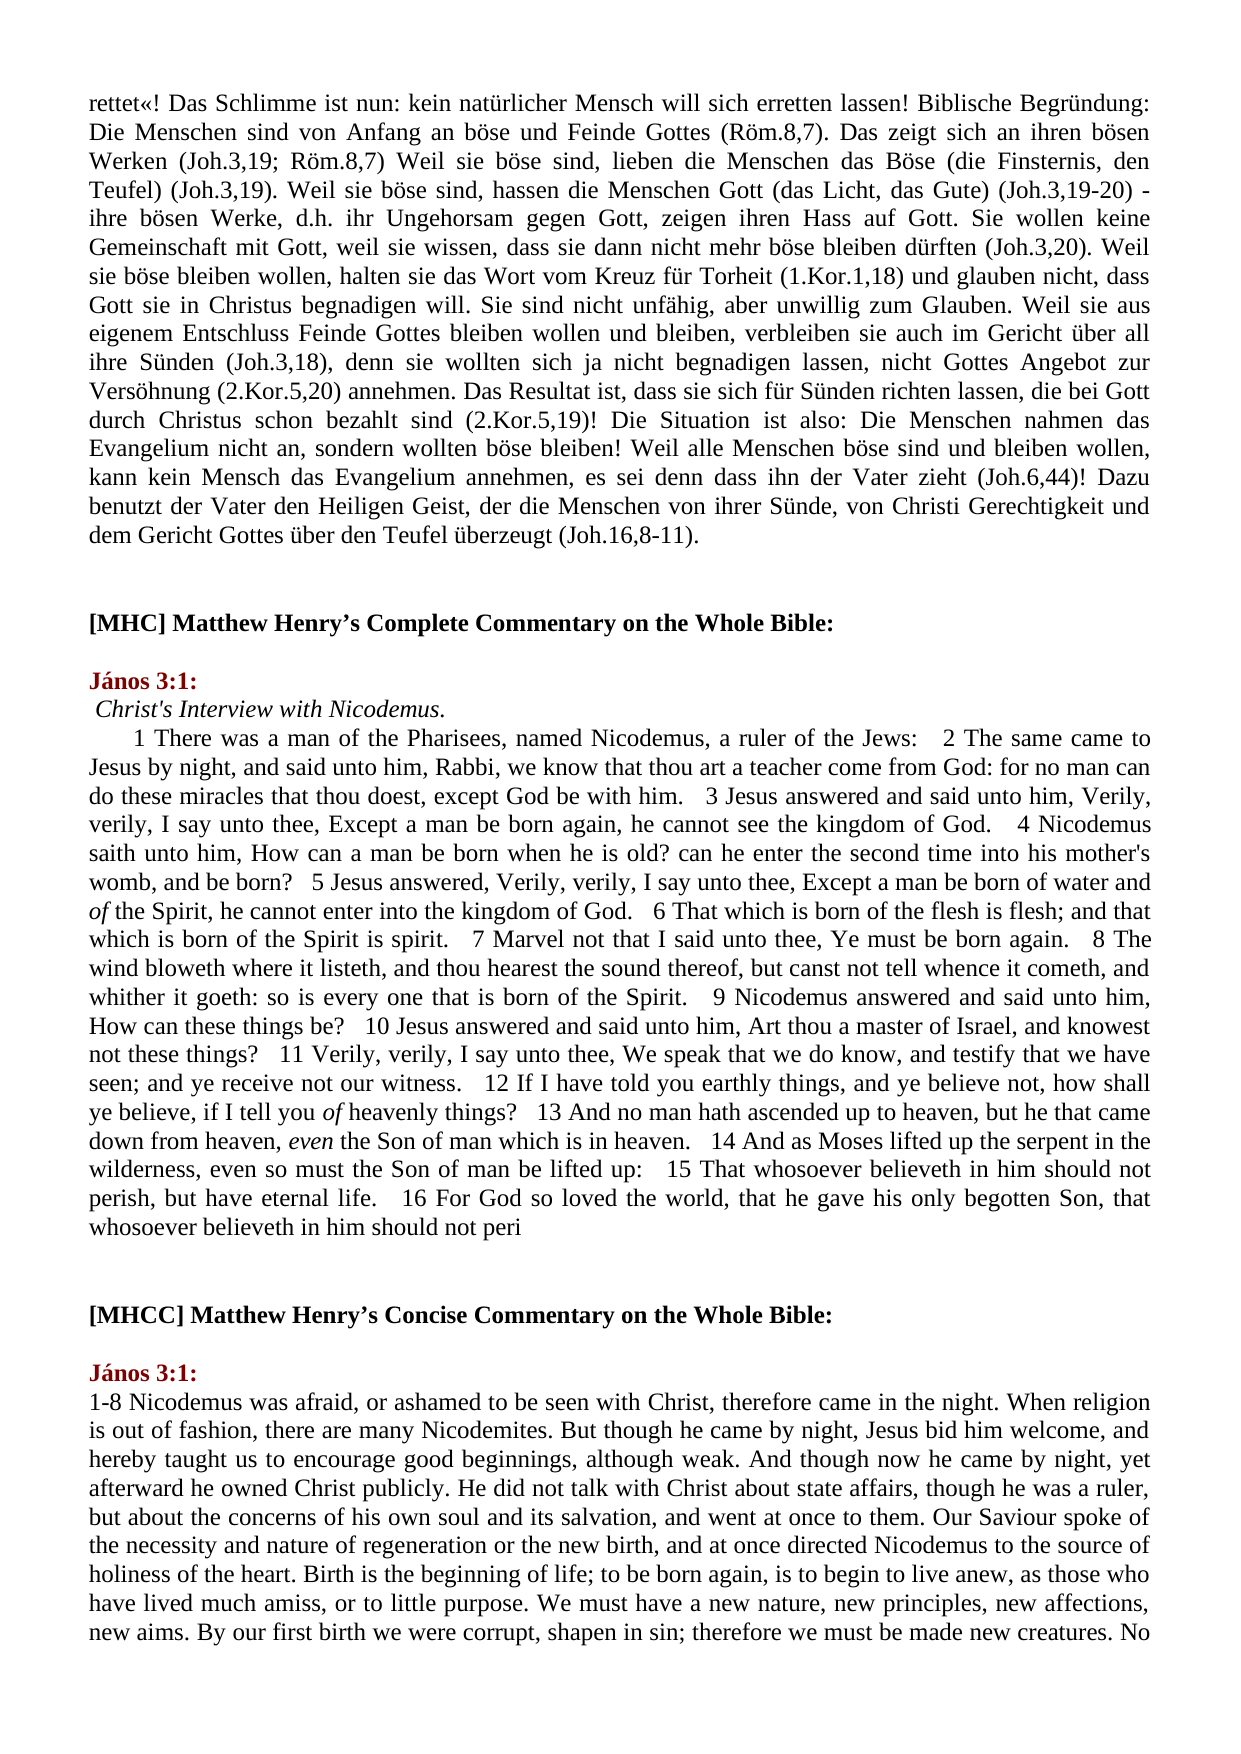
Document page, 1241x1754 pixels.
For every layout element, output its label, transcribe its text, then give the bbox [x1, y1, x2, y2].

text [MHCC] Matthew Henry’s Concise Commentary on the Whole Bible: [88, 1300, 1152, 1329]
text Christ's Interview with Nicodemus. [88, 694, 1152, 723]
text János 3:1: [88, 666, 1152, 694]
text [MHC] Matthew Henry’s Complete Commentary on the Whole Bible: [88, 608, 1152, 636]
text rettet«! Das Schlimme ist nun: kein natürlicher Mensch will sich erretten lassen! Biblische Begründung: Die Menschen sind von Anfang an böse und Feinde Gottes (Röm.8,7). Das zeigt sich an ihren bösen Werken (Joh.3,19; Röm.8,7) Weil sie böse sind, lieben die Menschen das Böse (die Finsternis, den Teufel) (Joh.3,19). Weil sie böse sind, hassen die Menschen Gott (das Licht, das Gute) (Joh.3,19-20) - ihre bösen Werke, d.h. ihr Ungehorsam gegen Gott, zeigen ihren Hass auf Gott. Sie wollen keine Gemeinschaft mit Gott, weil sie wissen, dass sie dann nicht mehr böse bleiben dürften (Joh.3,20). Weil sie böse bleiben wollen, halten sie das Wort vom Kreuz für Torheit (1.Kor.1,18) und glauben nicht, dass Gott sie in Christus begnadigen will. Sie sind nicht unfähig, aber unwillig zum Glauben. Weil sie aus eigenem Entschluss Feinde Gottes bleiben wollen und bleiben, verbleiben sie auch im Gericht über all ihre Sünden (Joh.3,18), denn sie wollten sich ja nicht begnadigen lassen, nicht Gottes Angebot zur Versöhnung (2.Kor.5,20) annehmen. Das Resultat ist, dass sie sich für Sünden richten lassen, die bei Gott durch Christus schon bezahlt sind (2.Kor.5,19)! Die Situation ist also: Die Menschen nahmen das Evangelium nicht an, sondern wollten böse bleiben! Weil alle Menschen böse sind und bleiben wollen, kann kein Mensch das Evangelium annehmen, es sei denn dass ihn der Vater zieht (Joh.6,44)! Dazu benutzt der Vater den Heiligen Geist, der die Menschen von ihrer Sünde, von Christi Gerechtigkeit und dem Gericht Gottes über den Teufel überzeugt (Joh.16,8-11). [88, 88, 1152, 548]
text 1 There was a man of the Pharisees, named Nicodemus, a ruler of the Jews: 2 The same came to Jesus by night, and said unto him, Rabbi, we know that thou art a teacher come from God: for no man can do these miracles that thou doest, except God be with him. 3 Jesus answered and said unto him, Verily, verily, I say unto thee, Except a man be born again, he cannot see the kingdom of God. 4 Nicodemus saith unto him, How can a man be born when he is old? can he enter the second time into his mother's womb, and be born? 5 Jesus answered, Verily, verily, I say unto thee, Except a man be born of water and of the Spirit, he cannot enter into the kingdom of God. 6 That which is born of the flesh is flesh; and that which is born of the Spirit is spirit. 7 Marvel not that I said unto thee, Ye must be born again. 8 The wind bloweth where it listeth, and thou hearest the sound thereof, but canst not tell whence it cometh, and whither it goeth: so is every one that is born of the Spirit. 9 Nicodemus answered and said unto him, How can these things be? 10 Jesus answered and said unto him, Art thou a master of Israel, and knowest not these things? 11 Verily, verily, I say unto thee, We speak that we do know, and testify that we have seen; and ye receive not our witness. 12 If I have told you earthly things, and ye believe not, how shall ye believe, if I tell you of heavenly things? 13 And no man hath ascended up to heaven, but he that came down from heaven, even the Son of man which is in heaven. 14 And as Moses lifted up the serpent in the wilderness, even so must the Son of man be lifted up: 15 That whosoever believeth in him should not perish, but have eternal life. 16 For God so loved the world, that he gave his only begotten Son, that whosoever believeth in him should not peri [88, 723, 1152, 1241]
text János 3:1: [88, 1358, 1152, 1387]
text 1-8 Nicodemus was afraid, or ashamed to be seen with Christ, therefore came in the night. When religion is out of fashion, there are many Nicodemites. But though he came by night, Jesus bid him welcome, and hereby taught us to encourage good beginnings, although weak. And though now he came by night, yet afterward he owned Christ publicly. He did not talk with Christ about state affairs, though he was a ruler, but about the concerns of his own soul and its salvation, and went at once to them. Our Saviour spoke of the necessity and nature of regeneration or the new birth, and at once directed Nicodemus to the source of holiness of the heart. Birth is the beginning of life; to be born again, is to begin to live anew, as those who have lived much amiss, or to little purpose. We must have a new nature, new principles, new affections, new aims. By our first birth we were corrupt, shapen in sin; therefore we must be made new creatures. No [88, 1387, 1152, 1646]
